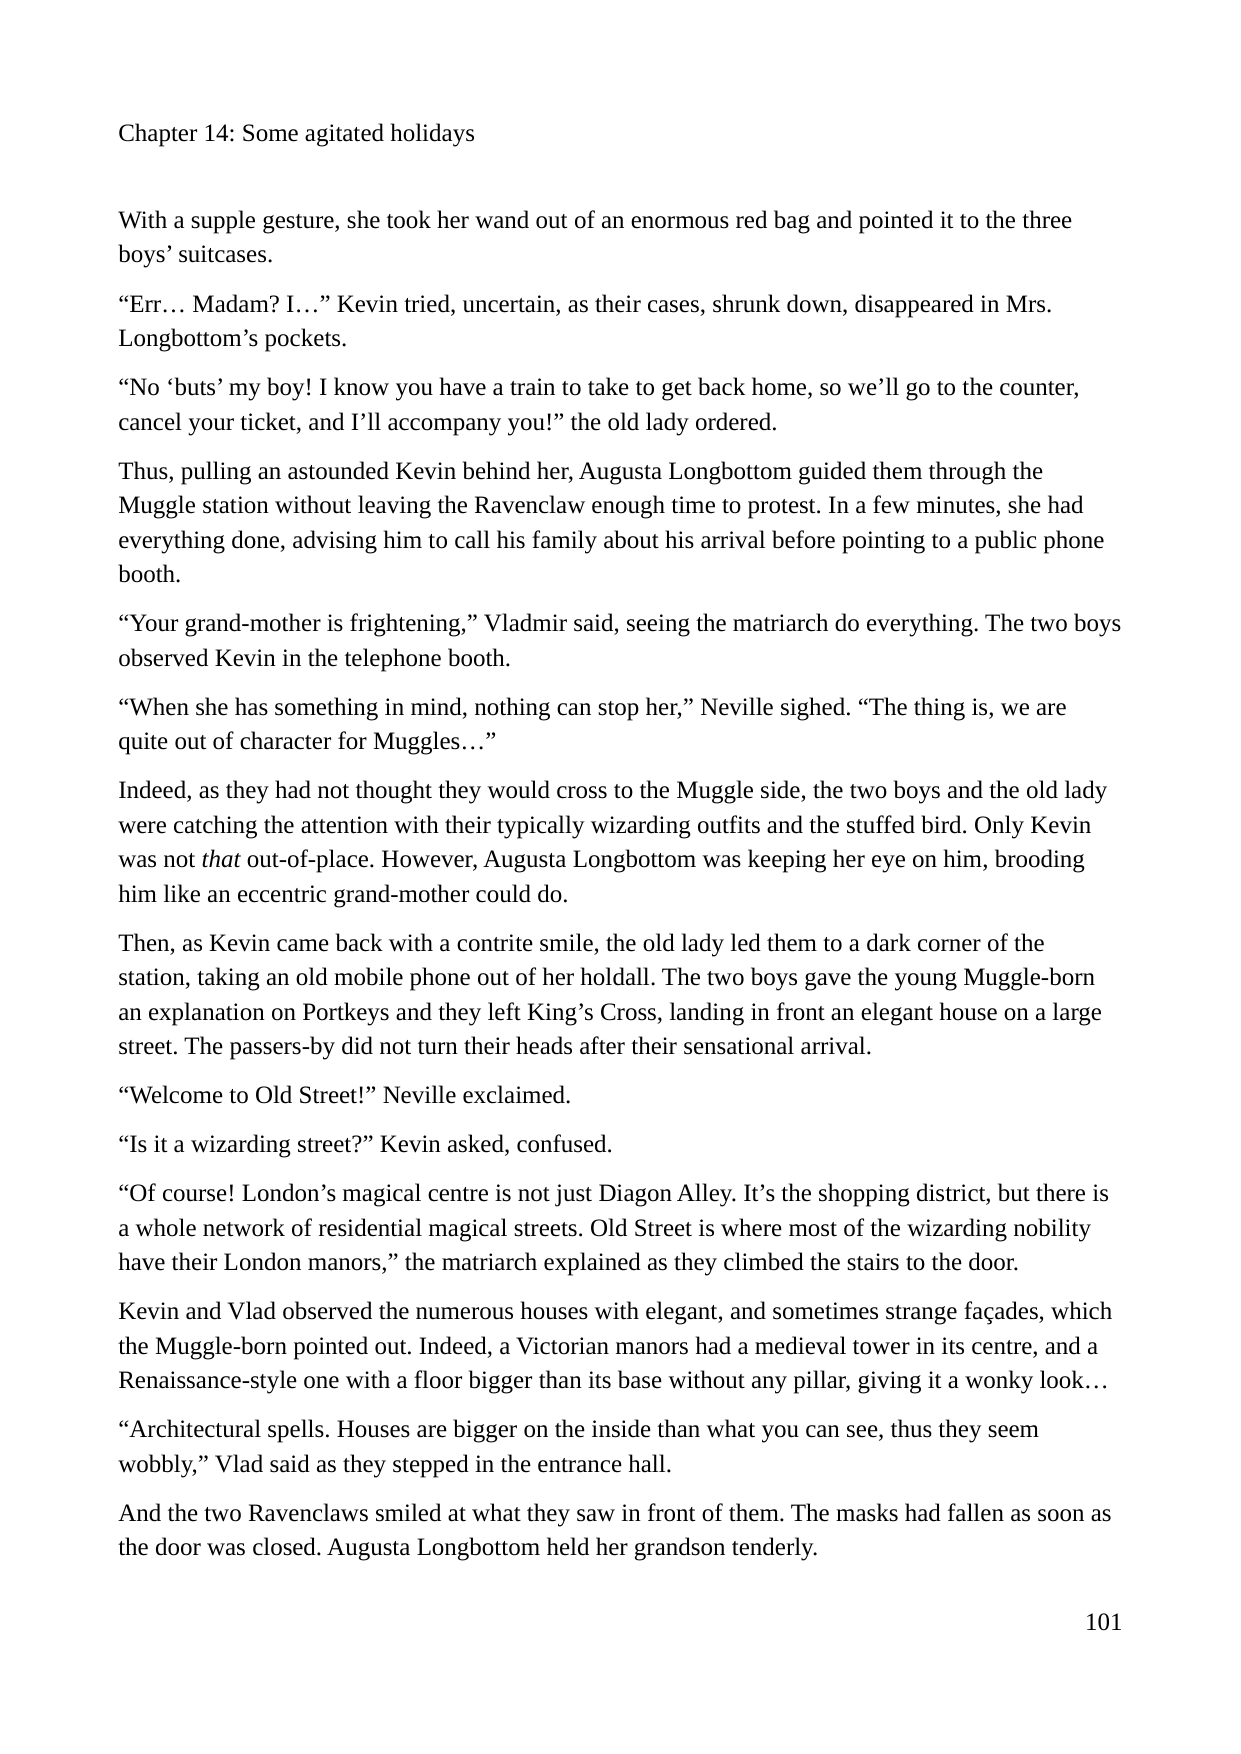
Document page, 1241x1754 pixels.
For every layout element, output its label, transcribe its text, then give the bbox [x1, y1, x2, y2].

text Thus, pulling an astounded Kevin behind her, Augusta Longbottom guided them through the Muggle station without leaving the Ravenclaw enough time to protest. In a few minutes, she had everything done, advising him to call his family about his arrival before pointing to a public phone booth. [118, 456, 1122, 588]
text “Of course! London’s magical centre is not just Diagon Alley. It’s the shopping district, but there is a whole network of residential magical streets. Old Street is where most of the wizarding nobility have their London manors,” the matriarch explained as they climbed the stairs to the door. [118, 1178, 1122, 1276]
text “Is it a wizarding street?” Kevin asked, confused. [118, 1129, 1122, 1158]
text “Welcome to Old Street!” Neville exclaimed. [118, 1080, 1122, 1109]
text “Architectural spells. Houses are bigger on the inside than what you can see, thus they seem wobbly,” Vlad said as they stepped in the entrance hall. [118, 1414, 1122, 1478]
text Indeed, as they had not thought they would cross to the Muggle side, the two boys and the old lady were catching the attention with their typically wizarding outfits and the stuffed bird. Only Kevin was not that out-of-place. However, Augusta Longbottom was keeping her eye on him, brooding him like an eccentric grand-mother could do. [118, 775, 1122, 907]
text “Your grand-mother is frightening,” Vladmir said, seeing the matriarch do everything. The two boys observed Kevin in the telephone booth. [118, 608, 1122, 671]
text “When she has something in mind, nothing can stop her,” Neville sighed. “The thing is, we are quite out of character for Muggles…” [118, 692, 1122, 755]
text “Err… Madam? I…” Kevin tried, uncertain, as their cases, shrunk down, disappeared in Mrs. Longbottom’s pockets. [118, 289, 1122, 352]
text And the two Ravenclaws smiled at what they saw in front of them. The masks had fallen as soon as the door was closed. Augusta Longbottom held her grandson tenderly. [118, 1498, 1122, 1561]
text With a supple gesture, she took her wand out of an enormous red bag and pointed it to the three boys’ suitcases. [118, 205, 1122, 268]
text Kevin and Vlad observed the numerous houses with elegant, and sometimes strange façades, which the Muggle-born pointed out. Indeed, a Victorian manors had a medieval tower in its centre, and a Renaissance-style one with a floor bigger than its base without any pillar, giving it a wonky look… [118, 1296, 1122, 1394]
text “No ‘buts’ my boy! I know you have a train to take to get back home, so we’ll go to the counter, cancel your ticket, and I’ll accompany you!” the old lady ordered. [118, 372, 1122, 435]
text Then, as Kevin came back with a contrite smile, the old lady led them to a dark corner of the station, taking an old mobile phone out of her holdall. The two boys gave the young Muggle-born an explanation on Portkeys and they left King’s Cross, landing in front an elegant house on a large street. The passers-by did not turn their heads after their sensational arrival. [118, 928, 1122, 1060]
